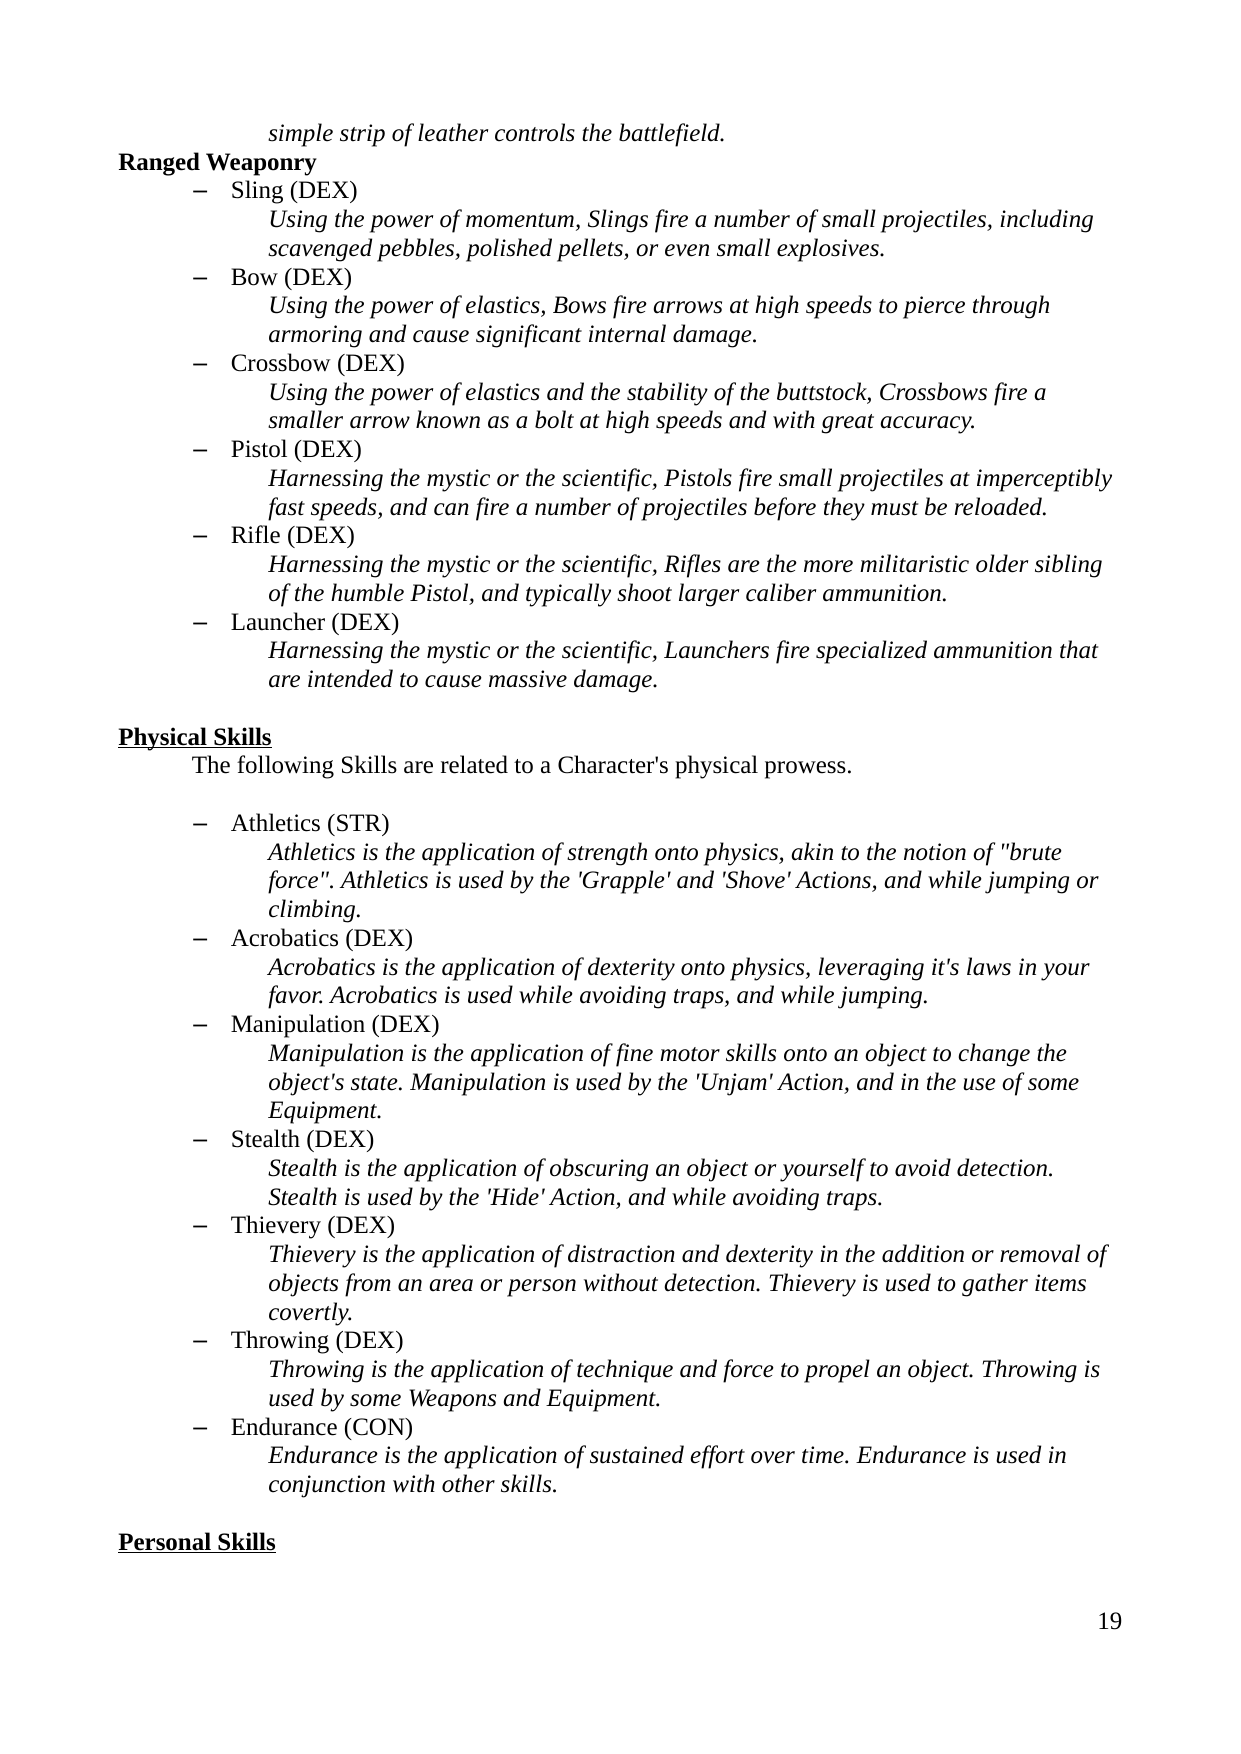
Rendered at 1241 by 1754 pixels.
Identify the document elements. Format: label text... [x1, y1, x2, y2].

list Thievery (DEX) [193, 1211, 1122, 1239]
text Personal Skills [118, 1527, 1122, 1556]
list Endurance (CON) [193, 1412, 1122, 1441]
list Athletics (STR) [193, 808, 1122, 837]
list Sling (DEX) [193, 176, 1122, 204]
list Harnessing the mystic or the scientific, Pistols fire small projectiles at imperceptibly fast speeds, and can fire a number of projectiles before they must be reloaded. [231, 463, 1122, 521]
list Acrobatics is the application of dexterity onto physics, leveraging it's laws in your favor. Acrobatics is used while avoiding traps, and while jumping. [231, 952, 1122, 1009]
list Athletics is the application of strength onto physics, akin to the notion of "brute force". Athletics is used by the 'Grapple' and 'Shove' Actions, and while jumping or climbing. [231, 837, 1122, 923]
list Harnessing the mystic or the scientific, Rifles are the more militaristic older sibling of the humble Pistol, and typically shoot larger caliber ammunition. [231, 549, 1122, 607]
list Rifle (DEX) [193, 521, 1122, 549]
list Stealth (DEX) [193, 1124, 1122, 1153]
list Using the power of elastics and the stability of the buttstock, Crossbows fire a smaller arrow known as a bolt at high speeds and with great accuracy. [231, 377, 1122, 434]
list Using the power of elastics, Bows fire arrows at high speeds to pierce through armoring and cause significant internal damage. [231, 291, 1122, 348]
list Bow (DEX) [193, 262, 1122, 291]
list Endurance is the application of sustained effort over time. Endurance is used in conjunction with other skills. [231, 1441, 1122, 1498]
list Stealth is the application of obscuring an object or yourself to avoid detection. Stealth is used by the 'Hide' Action, and while avoiding traps. [231, 1153, 1122, 1211]
list Using the power of momentum, Slings fire a number of small projectiles, including scavenged pebbles, polished pellets, or even small explosives. [231, 204, 1122, 262]
list Acrobatics (DEX) [193, 923, 1122, 952]
text Ranged Weaponry [118, 147, 1122, 176]
list simple strip of leather controls the battlefield. [231, 118, 1122, 147]
list Throwing (DEX) [193, 1326, 1122, 1354]
list Crossbow (DEX) [193, 348, 1122, 377]
list Launcher (DEX) [193, 607, 1122, 636]
list Manipulation is the application of fine motor skills onto an object to change the object's state. Manipulation is used by the 'Unjam' Action, and in the use of some Equipment. [231, 1038, 1122, 1124]
list Harnessing the mystic or the scientific, Launchers fire specialized ammunition that are intended to cause massive damage. [231, 636, 1122, 693]
text Physical Skills [118, 722, 1122, 751]
list Throwing is the application of technique and force to propel an object. Throwing is used by some Weapons and Equipment. [231, 1354, 1122, 1412]
list Manipulation (DEX) [193, 1009, 1122, 1038]
list Thievery is the application of distraction and dexterity in the addition or removal of objects from an area or person without detection. Thievery is used to gather items covertly. [231, 1239, 1122, 1326]
text The following Skills are related to a Character's physical prowess. [118, 751, 1122, 779]
list Pistol (DEX) [193, 434, 1122, 463]
